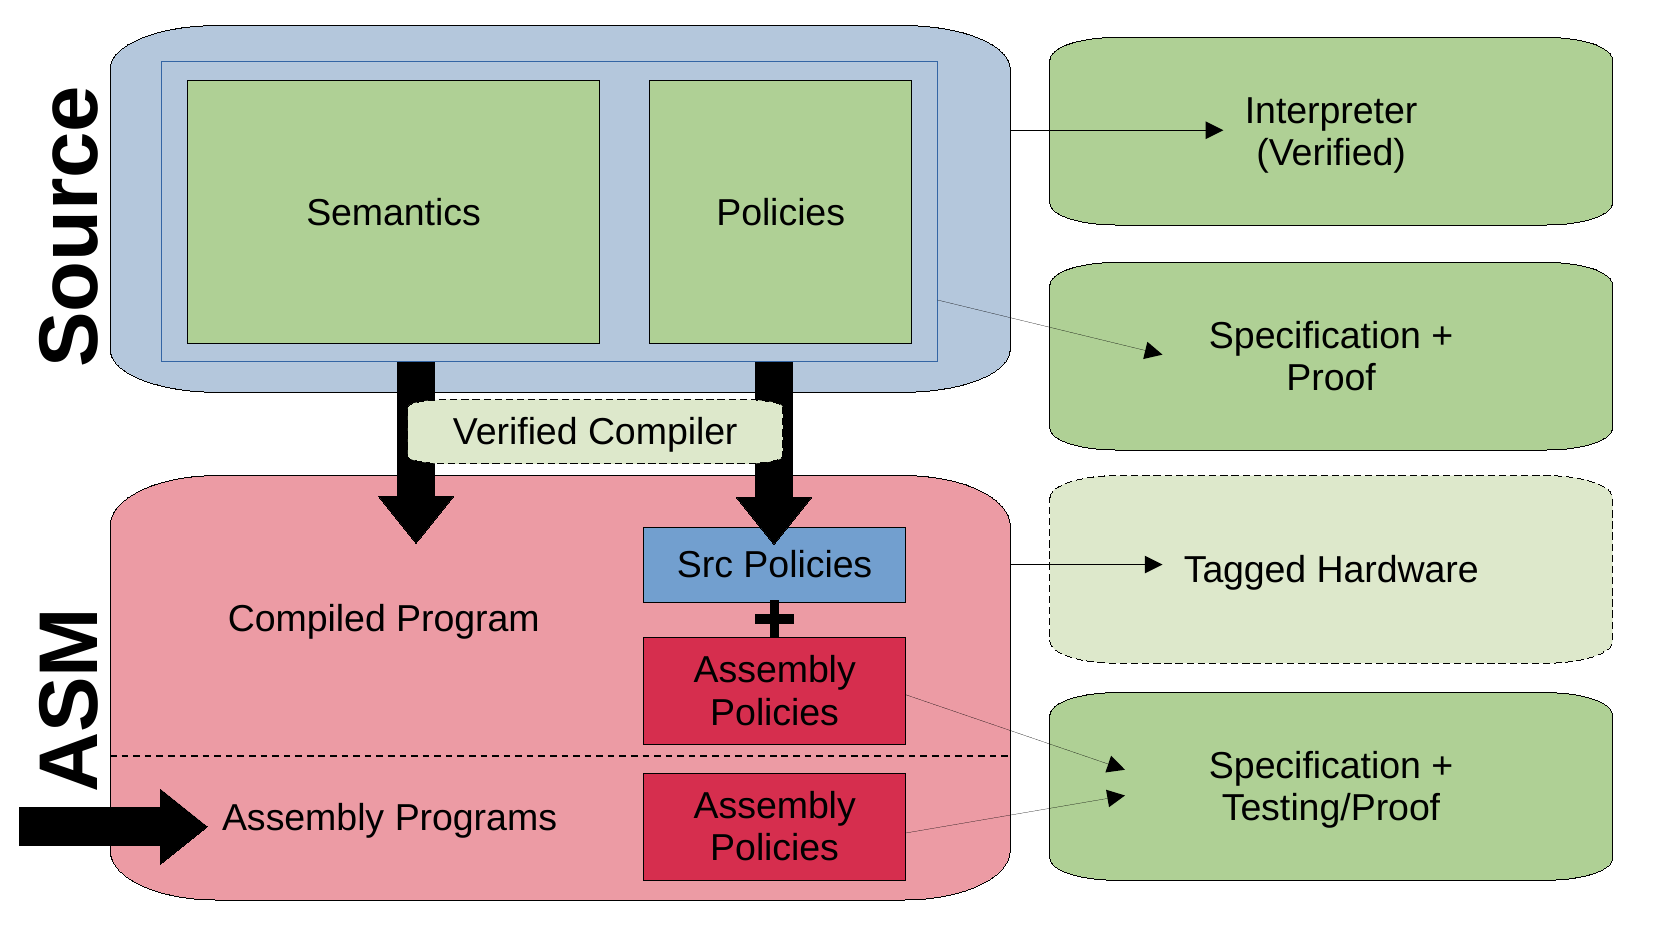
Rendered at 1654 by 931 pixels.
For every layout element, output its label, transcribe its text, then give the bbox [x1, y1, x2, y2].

text_box ASM [14, 593, 123, 808]
text_box [19, 25, 1011, 901]
text_box Interpreter (Verified) [1049, 37, 1613, 226]
text_box Policies [649, 80, 912, 344]
text_box Assembly Policies [643, 773, 906, 881]
text_box Compiled Program [213, 590, 579, 648]
text_box Assembly Policies [643, 637, 906, 745]
text_box Source [14, 70, 123, 383]
text_box Tagged Hardware [1049, 475, 1613, 664]
text_box Assembly Programs [207, 789, 601, 847]
text_box Specification + Testing/Proof [1049, 692, 1613, 881]
text_box Specification + Proof [1049, 262, 1613, 451]
text_box Verified Compiler [407, 399, 783, 464]
text_box Src Policies [643, 527, 906, 603]
text_box Semantics [187, 80, 600, 344]
